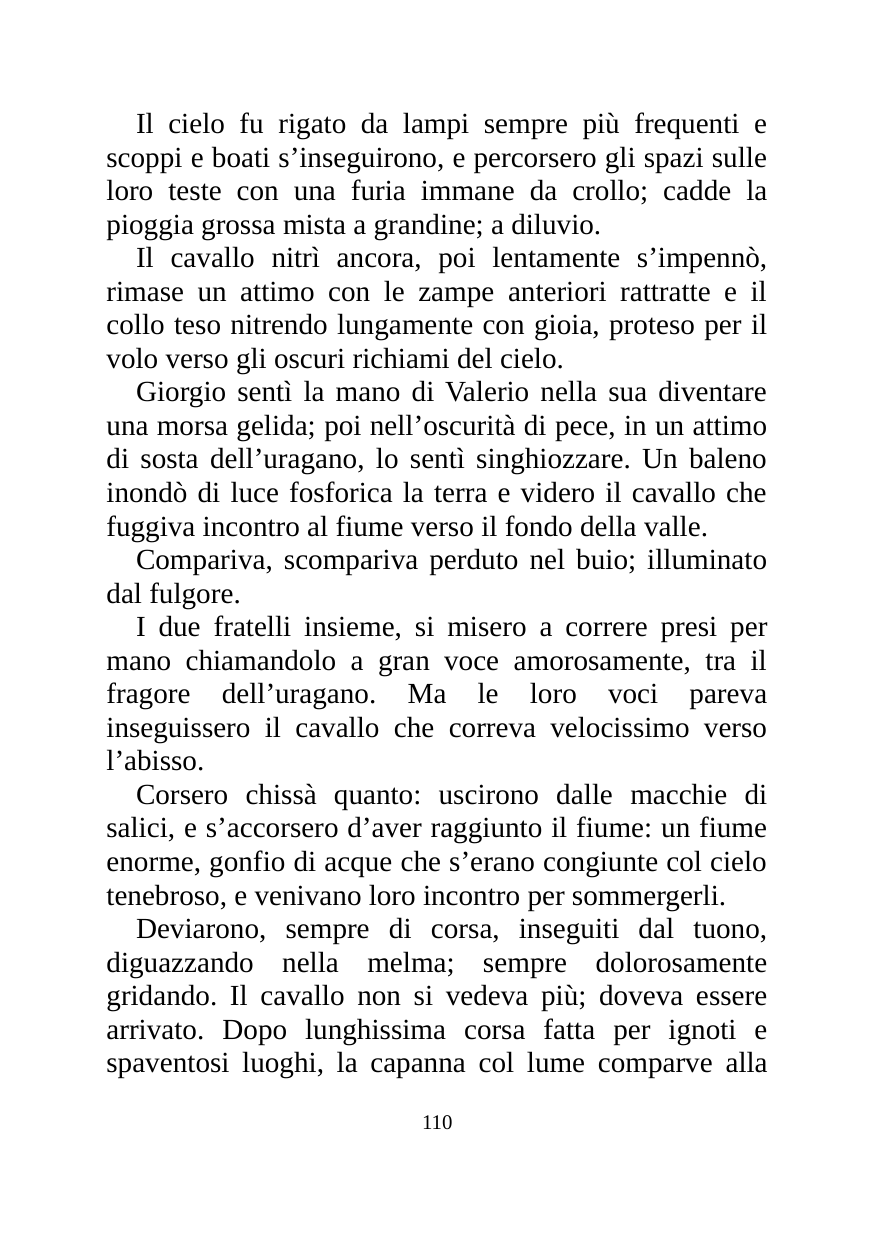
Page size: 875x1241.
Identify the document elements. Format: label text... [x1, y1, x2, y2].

text Deviarono, sempre di corsa, inseguiti dal tuono, diguazzando nella melma; sempre dolorosamente gridando. Il cavallo non si vedeva più; doveva essere arrivato. Dopo lunghissima corsa fatta per ignoti e spaventosi luoghi, la capanna col lume comparve alla [106, 911, 768, 1079]
text Giorgio sentì la mano di Valerio nella sua diventare una morsa gelida; poi nell’oscurità di pece, in un attimo di sosta dell’uragano, lo sentì singhiozzare. Un baleno inondò di luce fosforica la terra e videro il cavallo che fuggiva incontro al fiume verso il fondo della valle. [106, 374, 768, 542]
text Compariva, scompariva perduto nel buio; illuminato dal fulgore. [106, 542, 768, 609]
text Il cavallo nitrì ancora, poi lentamente s’impennò, rimase un attimo con le zampe anteriori rattratte e il collo teso nitrendo lungamente con gioia, proteso per il volo verso gli oscuri richiami del cielo. [106, 240, 768, 374]
text Corsero chissà quanto: uscirono dalle macchie di salici, e s’accorsero d’aver raggiunto il fiume: un fiume enorme, gonfio di acque che s’erano congiunte col cielo tenebroso, e venivano loro incontro per sommergerli. [106, 777, 768, 911]
text I due fratelli insieme, si misero a correre presi per mano chiamandolo a gran voce amorosamente, tra il fragore dell’uragano. Ma le loro voci pareva inseguissero il cavallo che correva velocissimo verso l’abisso. [106, 609, 768, 777]
text Il cielo fu rigato da lampi sempre più frequenti e scoppi e boati s’inseguirono, e percorsero gli spazi sulle loro teste con una furia immane da crollo; cadde la pioggia grossa mista a grandine; a diluvio. [106, 106, 768, 240]
